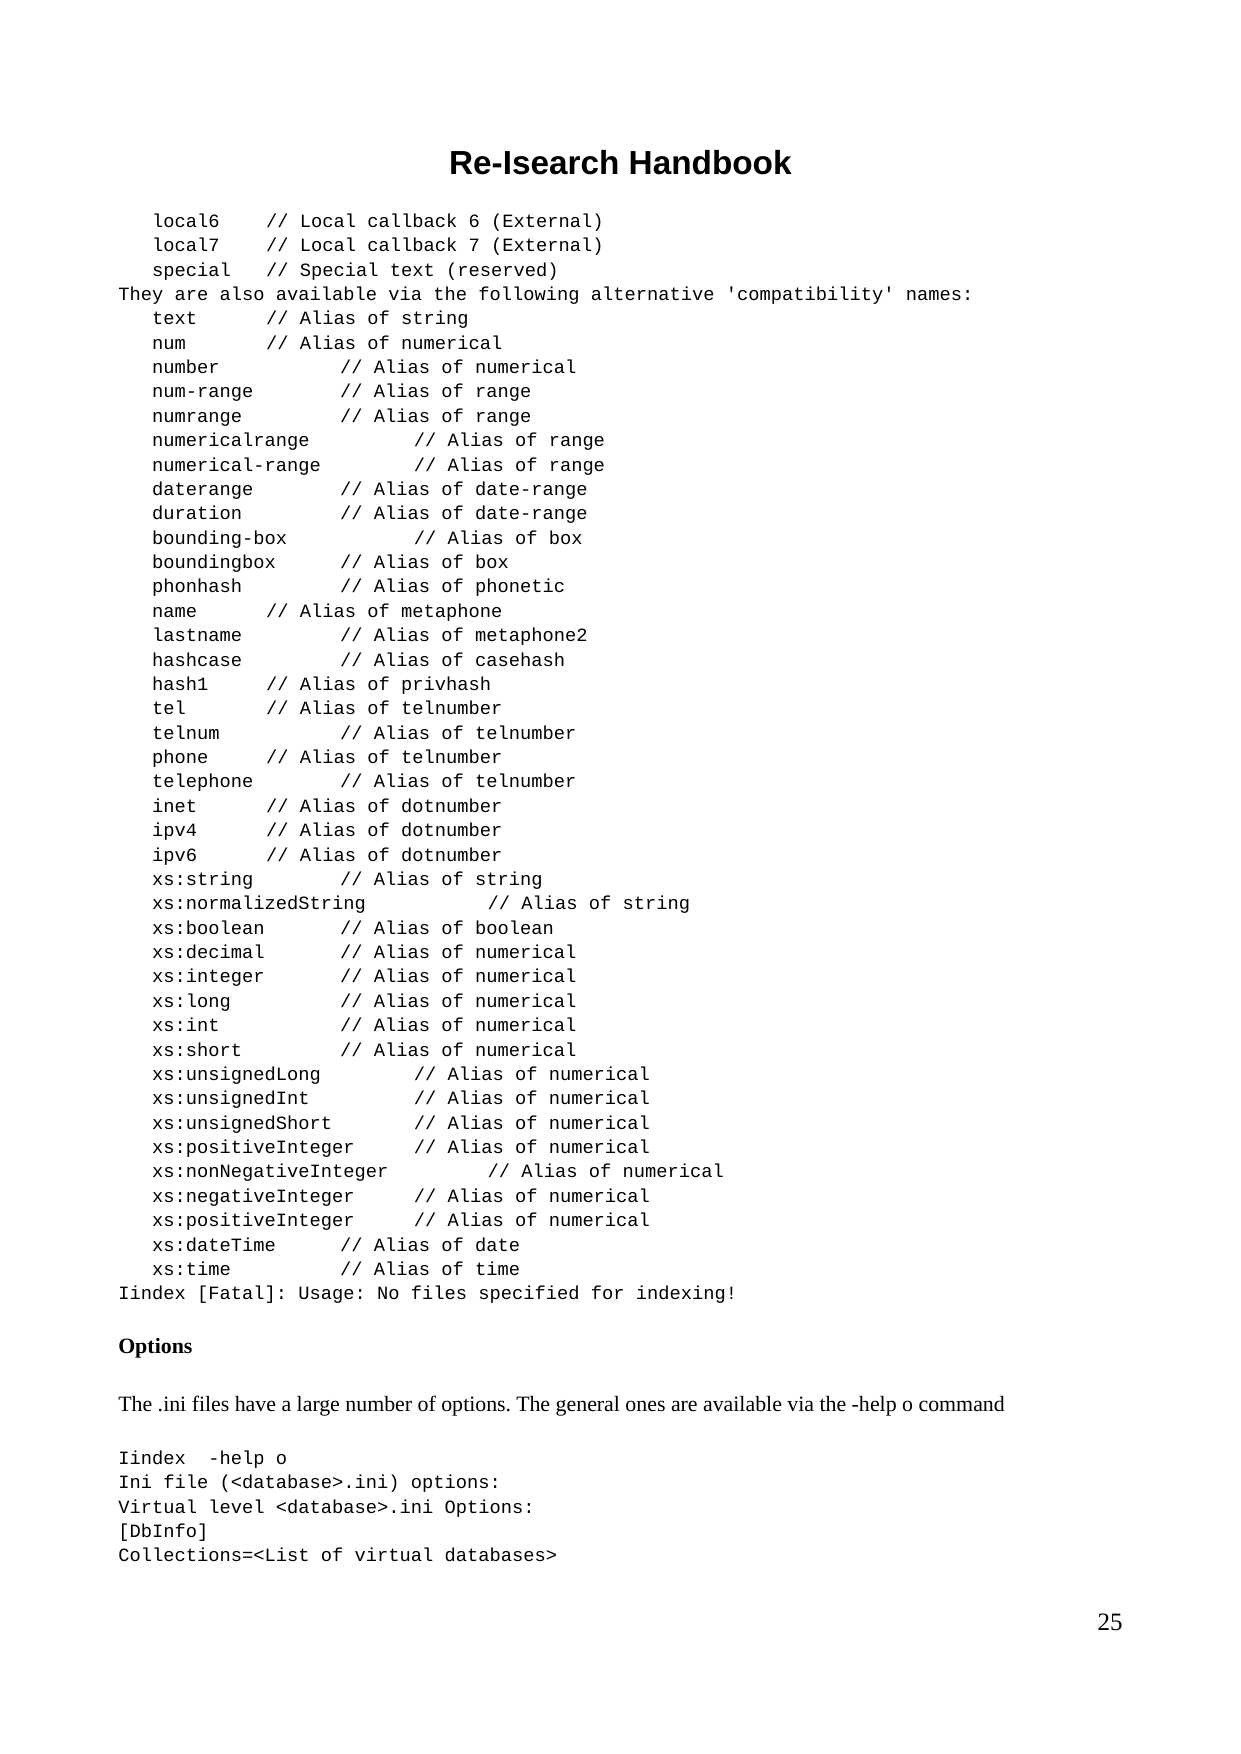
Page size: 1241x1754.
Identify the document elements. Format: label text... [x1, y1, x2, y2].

text ipv6 // Alias of dotnumber [118, 845, 1122, 867]
text lastname // Alias of metaphone2 [118, 626, 1122, 647]
text xs:integer // Alias of numerical [118, 967, 1122, 988]
text local6 // Local callback 6 (External) [118, 212, 1122, 233]
text xs:normalizedString // Alias of string [118, 894, 1122, 915]
text xs:short // Alias of numerical [118, 1040, 1122, 1062]
text numerical-range // Alias of range [118, 455, 1122, 477]
text boundingbox // Alias of box [118, 553, 1122, 574]
text ipv4 // Alias of dotnumber [118, 821, 1122, 842]
text num-range // Alias of range [118, 382, 1122, 403]
text xs:dateTime // Alias of date [118, 1235, 1122, 1257]
text Virtual level <database>.ini Options: [118, 1497, 1122, 1519]
text xs:int // Alias of numerical [118, 1016, 1122, 1037]
text Iindex -help o [118, 1449, 1122, 1470]
text Ini file (<database>.ini) options: [118, 1473, 1122, 1494]
text [DbInfo] [118, 1522, 1122, 1543]
text phonhash // Alias of phonetic [118, 577, 1122, 598]
text telephone // Alias of telnumber [118, 772, 1122, 793]
text number // Alias of numerical [118, 358, 1122, 379]
text xs:boolean // Alias of boolean [118, 918, 1122, 940]
text The .ini files have a large number of options. The general ones are available via the -help o command [118, 1391, 1122, 1416]
text xs:positiveInteger // Alias of numerical [118, 1138, 1122, 1159]
text bounding-box // Alias of box [118, 528, 1122, 550]
text special // Special text (reserved) [118, 260, 1122, 282]
text xs:time // Alias of time [118, 1260, 1122, 1281]
text xs:unsignedShort // Alias of numerical [118, 1113, 1122, 1135]
text xs:unsignedInt // Alias of numerical [118, 1089, 1122, 1110]
text local7 // Local callback 7 (External) [118, 236, 1122, 257]
text telnum // Alias of telnumber [118, 723, 1122, 745]
text xs:negativeInteger // Alias of numerical [118, 1187, 1122, 1208]
text xs:decimal // Alias of numerical [118, 943, 1122, 964]
text num // Alias of numerical [118, 333, 1122, 355]
text xs:nonNegativeInteger // Alias of numerical [118, 1162, 1122, 1183]
text phone // Alias of telnumber [118, 748, 1122, 769]
text xs:long // Alias of numerical [118, 992, 1122, 1013]
text hashcase // Alias of casehash [118, 650, 1122, 672]
text tel // Alias of telnumber [118, 699, 1122, 720]
text xs:unsignedLong // Alias of numerical [118, 1065, 1122, 1086]
text Iindex [Fatal]: Usage: No files specified for indexing! [118, 1284, 1122, 1305]
text numericalrange // Alias of range [118, 431, 1122, 452]
text daterange // Alias of date-range [118, 480, 1122, 501]
text name // Alias of metaphone [118, 602, 1122, 623]
text numrange // Alias of range [118, 407, 1122, 428]
text hash1 // Alias of privhash [118, 675, 1122, 696]
text They are also available via the following alternative 'compatibility' names: [118, 285, 1122, 306]
text xs:positiveInteger // Alias of numerical [118, 1211, 1122, 1232]
text inet // Alias of dotnumber [118, 797, 1122, 818]
text text // Alias of string [118, 309, 1122, 330]
text xs:string // Alias of string [118, 870, 1122, 891]
text duration // Alias of date-range [118, 504, 1122, 525]
text Collections=<List of virtual databases> [118, 1546, 1122, 1567]
text Options [118, 1333, 1122, 1358]
